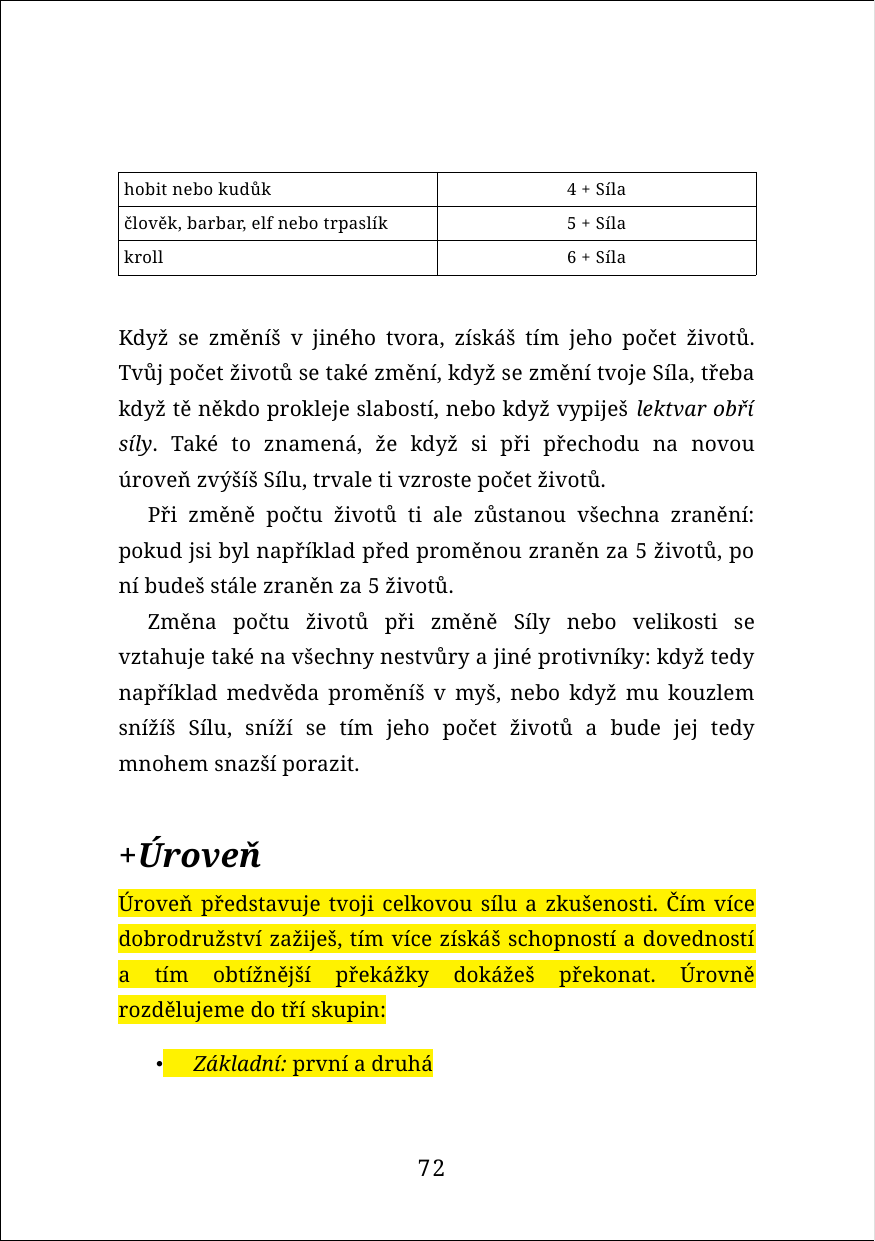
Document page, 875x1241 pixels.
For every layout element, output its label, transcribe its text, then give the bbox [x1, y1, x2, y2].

subtitle +Úroveň [118, 832, 756, 877]
list Základní: první a druhá [156, 1049, 756, 1077]
table_cell hobit nebo kudůk [119, 173, 437, 206]
table_cell kroll [119, 241, 437, 274]
table_cell 4 + Síla [438, 173, 756, 206]
text Úroveň představuje tvoji celkovou sílu a zkušenosti. Čím více dobrodružství zažiješ, tím více získáš schopností a dovedností a tím obtížnější překážky dokážeš překonat. Úrovně rozdělujeme do tří skupin: [118, 889, 756, 1024]
text Když se změníš v jiného tvora, získáš tím jeho počet životů. Tvůj počet životů se také změní, když se změní tvoje Síla, třeba když tě někdo prokleje slabostí, nebo když vypiješ lektvar obří síly. Také to znamená, že když si při přechodu na novou úroveň zvýšíš Sílu, trvale ti vzroste počet životů. Při změně počtu životů ti ale zůstanou všechna zranění: pokud jsi byl například před proměnou zraněn za 5 životů, po ní budeš stále zraněn za 5 životů. Změna počtu životů při změně Síly nebo velikosti se vztahuje také na všechny nestvůry a jiné protivníky: když tedy například medvěda proměníš v myš, nebo když mu kouzlem snížíš Sílu, sníží se tím jeho počet životů a bude jej tedy mnohem snazší porazit. [118, 323, 756, 777]
table_cell 5 + Síla [438, 207, 756, 240]
table_cell 6 + Síla [438, 241, 756, 274]
table_cell člověk, barbar, elf nebo trpaslík [119, 207, 437, 240]
